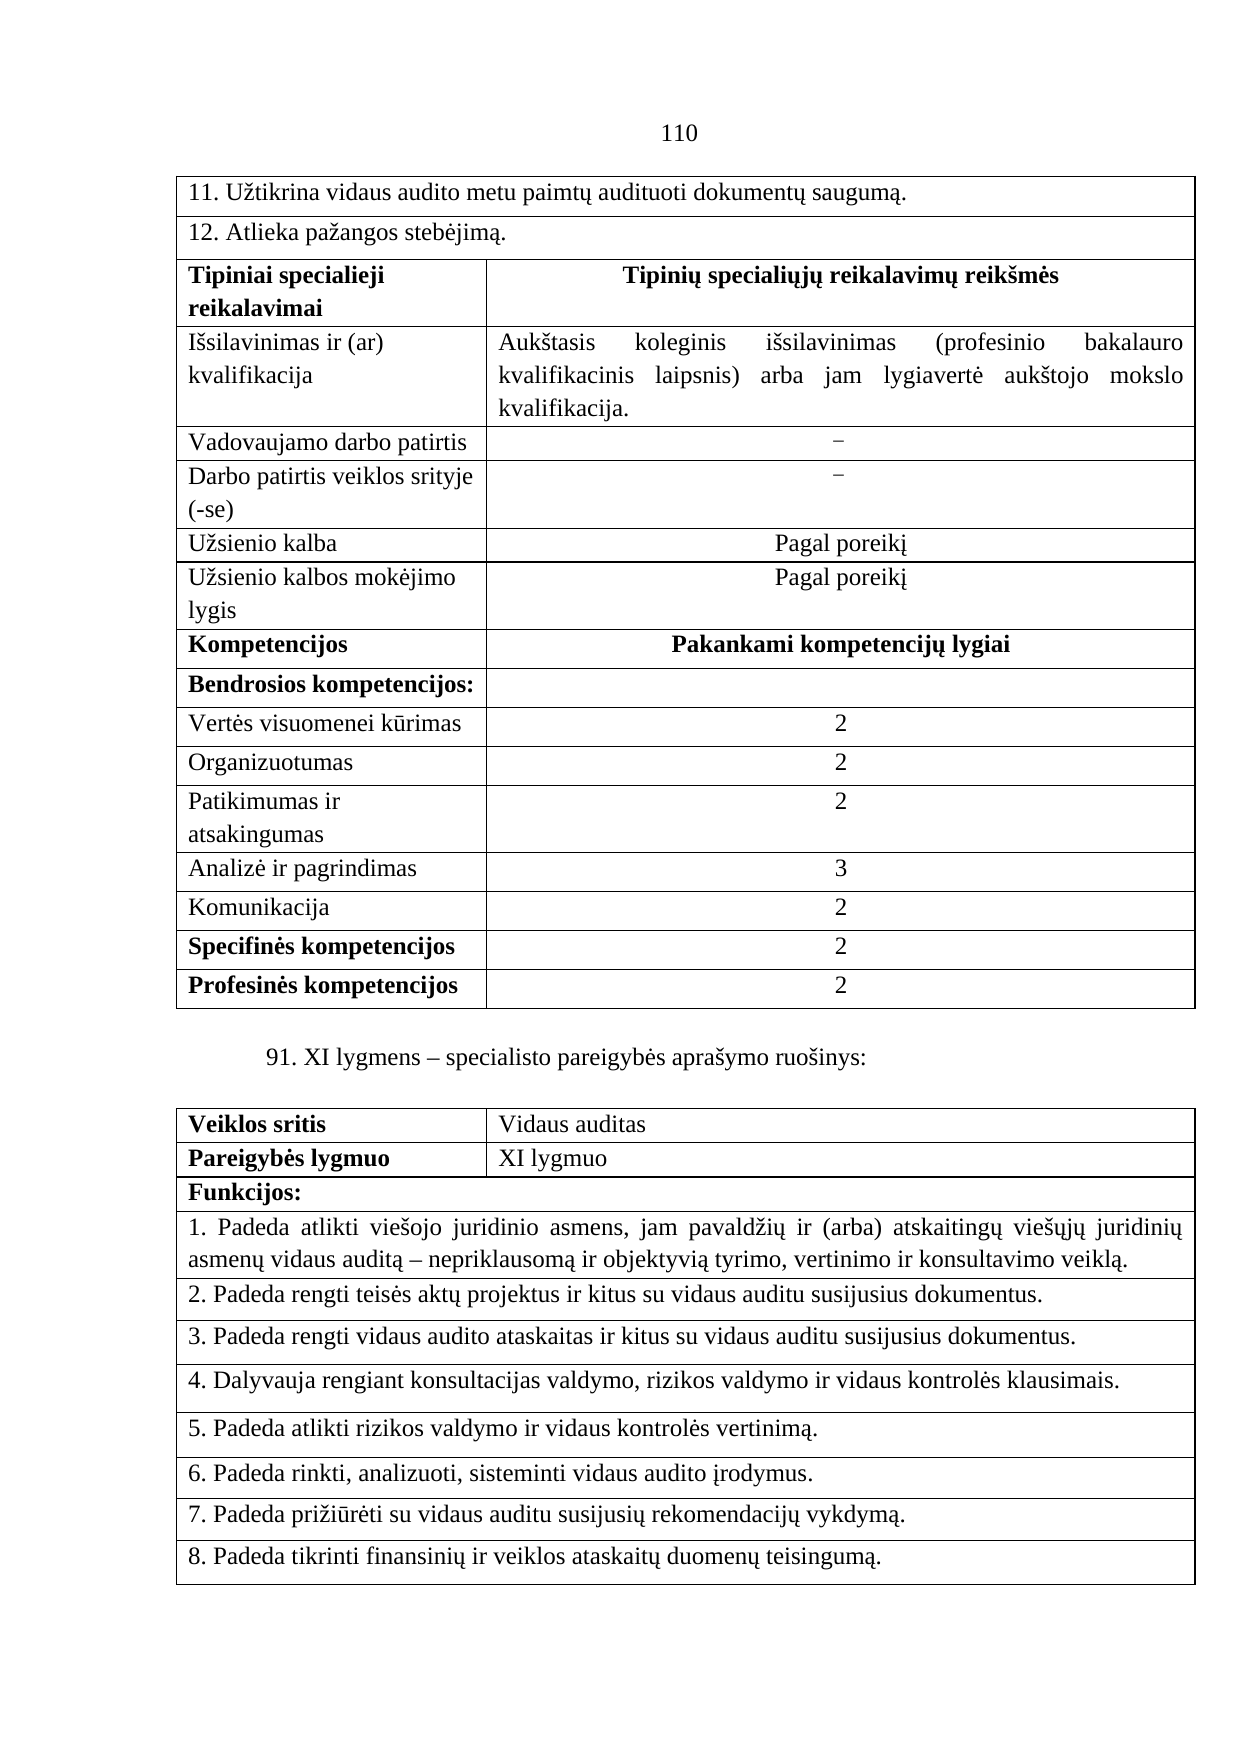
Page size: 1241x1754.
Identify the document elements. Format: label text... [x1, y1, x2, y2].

table_cell Tipiniai specialieji reikalavimai [177, 260, 486, 326]
table_cell 4. Dalyvauja rengiant konsultacijas valdymo, rizikos valdymo ir vidaus kontrolės klausimais. [177, 1365, 1194, 1412]
table_cell Profesinės kompetencijos [177, 970, 486, 1008]
table_cell Komunikacija [177, 892, 486, 930]
table_cell Vertės visuomenei kūrimas [177, 708, 486, 746]
table_cell Pagal poreikį [487, 529, 1194, 561]
table_cell Išsilavinimas ir (ar) kvalifikacija [177, 327, 486, 426]
table_cell Organizuotumas [177, 747, 486, 785]
table_cell 2 [487, 970, 1194, 1008]
table_cell 6. Padeda rinkti, analizuoti, sisteminti vidaus audito įrodymus. [177, 1458, 1194, 1498]
table_cell Darbo patirtis veiklos srityje (-se) [177, 461, 486, 527]
table_cell 3. Padeda rengti vidaus audito ataskaitas ir kitus su vidaus auditu susijusius dokumentus. [177, 1321, 1194, 1364]
table_cell 2 [487, 747, 1194, 785]
table_cell 3 [487, 853, 1194, 891]
table_cell 12. Atlieka pažangos stebėjimą. [177, 217, 1194, 259]
table_cell Patikimumas ir atsakingumas [177, 786, 486, 852]
table_cell 8. Padeda tikrinti finansinių ir veiklos ataskaitų duomenų teisingumą. [177, 1541, 1194, 1584]
table_cell 2 [487, 786, 1194, 852]
table_cell Kompetencijos [177, 630, 486, 668]
table_cell 2 [487, 892, 1194, 930]
table_header Veiklos sritis [177, 1109, 486, 1142]
table_cell – [487, 461, 1194, 527]
table_cell 5. Padeda atlikti rizikos valdymo ir vidaus kontrolės vertinimą. [177, 1413, 1194, 1457]
table_cell Specifinės kompetencijos [177, 931, 486, 969]
table_cell – [487, 427, 1194, 460]
table_cell Pakankami kompetencijų lygiai [487, 630, 1194, 668]
table_cell Pagal poreikį [487, 563, 1194, 628]
table_cell Analizė ir pagrindimas [177, 853, 486, 891]
table_cell XI lygmuo [487, 1143, 1194, 1176]
table_cell Pareigybės lygmuo [177, 1143, 486, 1176]
table_cell Tipinių specialiųjų reikalavimų reikšmės [487, 260, 1194, 326]
table_cell 1. Padeda atlikti viešojo juridinio asmens, jam pavaldžių ir (arba) atskaitingų viešųjų juridinių asmenų vidaus auditą – nepriklausomą ir objektyvią tyrimo, vertinimo ir konsultavimo veiklą. [177, 1212, 1194, 1278]
table_cell 7. Padeda prižiūrėti su vidaus auditu susijusių rekomendacijų vykdymą. [177, 1499, 1194, 1540]
table_cell Užsienio kalba [177, 529, 486, 561]
table_cell 2 [487, 708, 1194, 746]
table_cell Aukštasis koleginis išsilavinimas (profesinio bakalauro kvalifikacinis laipsnis) arba jam lygiavertė aukštojo mokslo kvalifikacija. [487, 327, 1194, 426]
text 91. XI lygmens – specialisto pareigybės aprašymo ruošinys: [177, 1042, 1181, 1071]
table_cell [487, 669, 1194, 707]
table_header Vidaus auditas [487, 1109, 1194, 1142]
table_cell Bendrosios kompetencijos: [177, 669, 486, 707]
table_cell Funkcijos: [177, 1178, 1194, 1211]
table_cell Vadovaujamo darbo patirtis [177, 427, 486, 460]
table_cell 11. Užtikrina vidaus audito metu paimtų audituoti dokumentų saugumą. [177, 177, 1194, 216]
table_cell 2. Padeda rengti teisės aktų projektus ir kitus su vidaus auditu susijusius dokumentus. [177, 1279, 1194, 1320]
table_cell Užsienio kalbos mokėjimo lygis [177, 563, 486, 628]
table_cell 2 [487, 931, 1194, 969]
